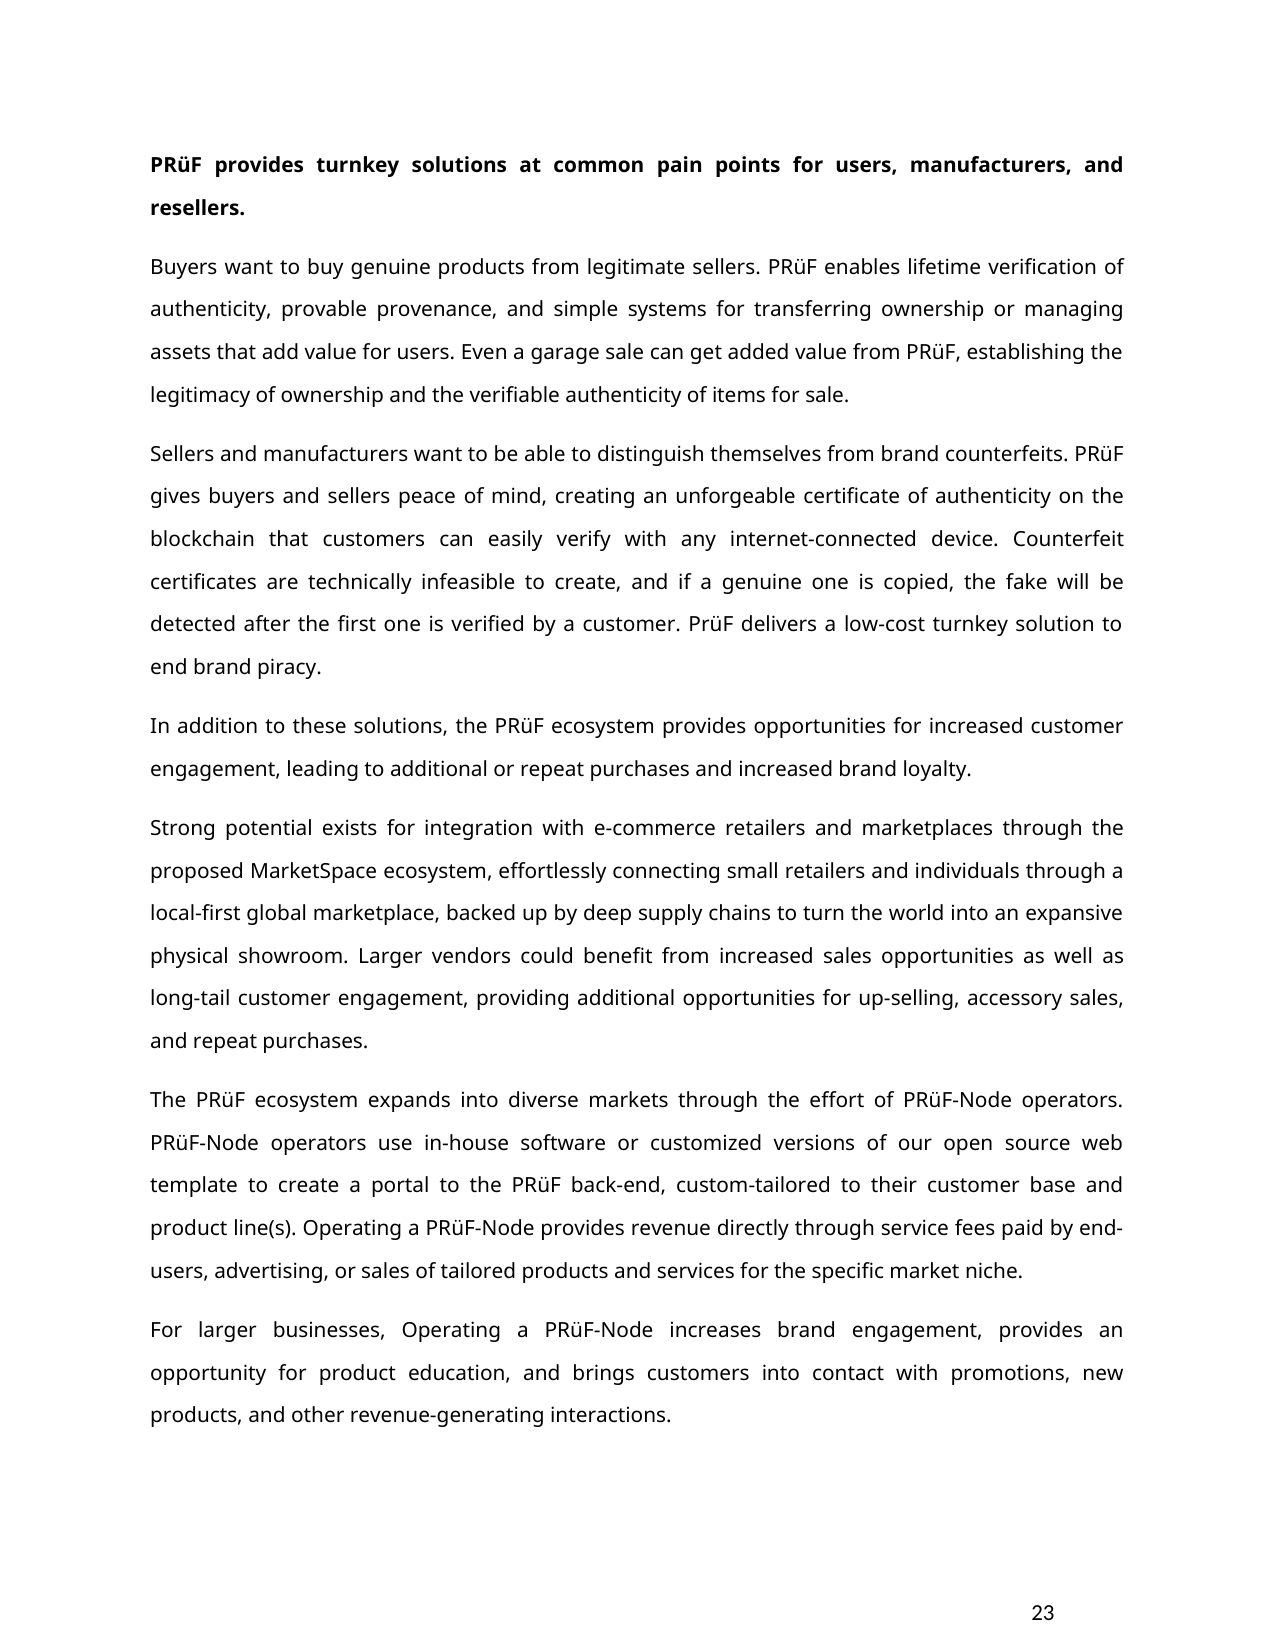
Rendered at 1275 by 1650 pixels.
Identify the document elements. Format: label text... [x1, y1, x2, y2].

text Sellers and manufacturers want to be able to distinguish themselves from brand counterfeits. PRüF gives buyers and sellers peace of mind, creating an unforgeable certificate of authenticity on the blockchain that customers can easily verify with any internet-connected device. Counterfeit certificates are technically infeasible to create, and if a genuine one is copied, the fake will be detected after the first one is verified by a customer. PrüF delivers a low-cost turnkey solution to end brand piracy. [150, 439, 1125, 680]
text The PRüF ecosystem expands into diverse markets through the effort of PRüF-Node operators. PRüF-Node operators use in-house software or customized versions of our open source web template to create a portal to the PRüF back-end, custom-tailored to their customer base and product line(s). Operating a PRüF-Node provides revenue directly through service fees paid by end-users, advertising, or sales of tailored products and services for the specific market niche. [150, 1085, 1125, 1284]
text PRüF provides turnkey solutions at common pain points for users, manufacturers, and resellers. [150, 150, 1125, 221]
text In addition to these solutions, the PRüF ecosystem provides opportunities for increased customer engagement, leading to additional or repeat purchases and increased brand loyalty. [150, 711, 1125, 782]
text For larger businesses, Operating a PRüF-Node increases brand engagement, provides an opportunity for product education, and brings customers into contact with promotions, new products, and other revenue-generating interactions. [150, 1315, 1125, 1429]
text Buyers want to buy genuine products from legitimate sellers. PRüF enables lifetime verification of authenticity, provable provenance, and simple systems for transferring ownership or managing assets that add value for users. Even a garage sale can get added value from PRüF, establishing the legitimacy of ownership and the verifiable authenticity of items for sale. [150, 252, 1125, 408]
text Strong potential exists for integration with e-commerce retailers and marketplaces through the proposed MarketSpace ecosystem, effortlessly connecting small retailers and individuals through a local-first global marketplace, backed up by deep supply chains to turn the world into an expansive physical showroom. Larger vendors could benefit from increased sales opportunities as well as long-tail customer engagement, providing additional opportunities for up-selling, accessory sales, and repeat purchases. [150, 813, 1125, 1054]
